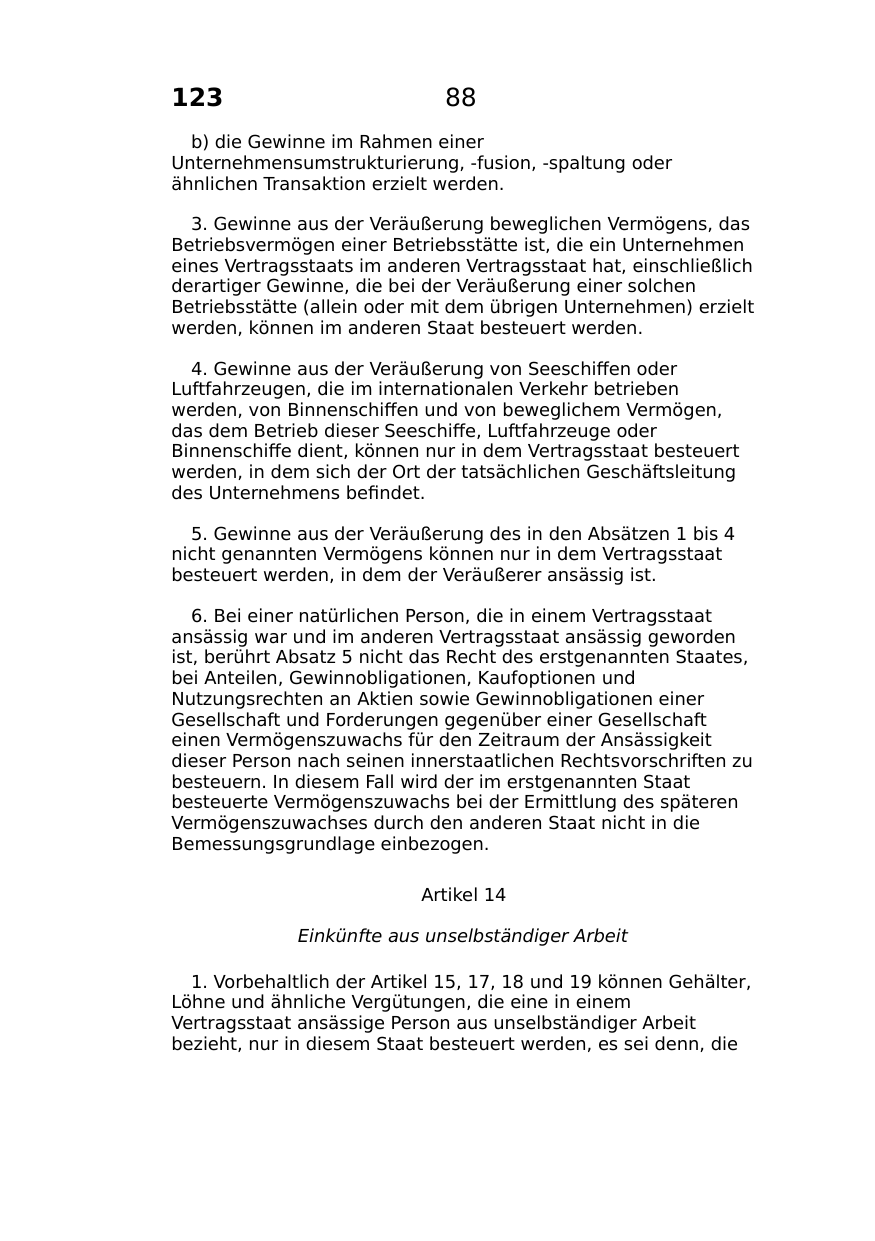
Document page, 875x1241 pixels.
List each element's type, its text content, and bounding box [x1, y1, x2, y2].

text 5. Gewinne aus der Veräußerung des in den Absätzen 1 bis 4 nicht genannten Vermögens können nur in dem Vertragsstaat besteuert werden, in dem der Veräußerer ansässig ist. [171, 523, 756, 586]
text 1. Vorbehaltlich der Artikel 15, 17, 18 und 19 können Gehälter, Löhne und ähnliche Vergütungen, die eine in einem Vertragsstaat ansässige Person aus unselbständiger Arbeit bezieht, nur in diesem Staat besteuert werden, es sei denn, die [171, 972, 756, 1054]
text 4. Gewinne aus der Veräußerung von Seeschiffen oder Luftfahrzeugen, die im internationalen Verkehr betrieben werden, von Binnenschiffen und von beweglichem Vermögen, das dem Betrieb dieser Seeschiffe, Luftfahrzeuge oder Binnenschiffe dient, können nur in dem Vertragsstaat besteuert werden, in dem sich der Ort der tatsächlichen Geschäftsleitung des Unternehmens befindet. [171, 358, 756, 503]
text 6. Bei einer natürlichen Person, die in einem Vertragsstaat ansässig war und im anderen Vertragsstaat ansässig geworden ist, berührt Absatz 5 nicht das Recht des erstgenannten Staates, bei Anteilen, Gewinnobligationen, Kaufoptionen und Nutzungsrechten an Aktien sowie Gewinnobligationen einer Gesellschaft und Forderungen gegenüber einer Gesellschaft einen Vermögenszuwachs für den Zeitraum der Ansässigkeit dieser Person nach seinen innerstaatlichen Rechtsvorschriften zu besteuern. In diesem Fall wird der im erstgenannten Staat besteuerte Vermögenszuwachs bei der Ermittlung des späteren Vermögenszuwachses durch den anderen Staat nicht in die Bemessungsgrundlage einbezogen. [171, 606, 756, 854]
subtitle Artikel 14 Einkünfte aus unselbständiger Arbeit [171, 884, 756, 947]
text 3. Gewinne aus der Veräußerung beweglichen Vermögens, das Betriebsvermögen einer Betriebsstätte ist, die ein Unternehmen eines Vertragsstaats im anderen Vertragsstaat hat, einschließlich derartiger Gewinne, die bei der Veräußerung einer solchen Betriebsstätte (allein oder mit dem übrigen Unternehmen) erzielt werden, können im anderen Staat besteuert werden. [171, 214, 756, 338]
text b) die Gewinne im Rahmen einer Unternehmensumstrukturierung, -fusion, -spaltung oder ähnlichen Transaktion erzielt werden. [171, 132, 756, 194]
